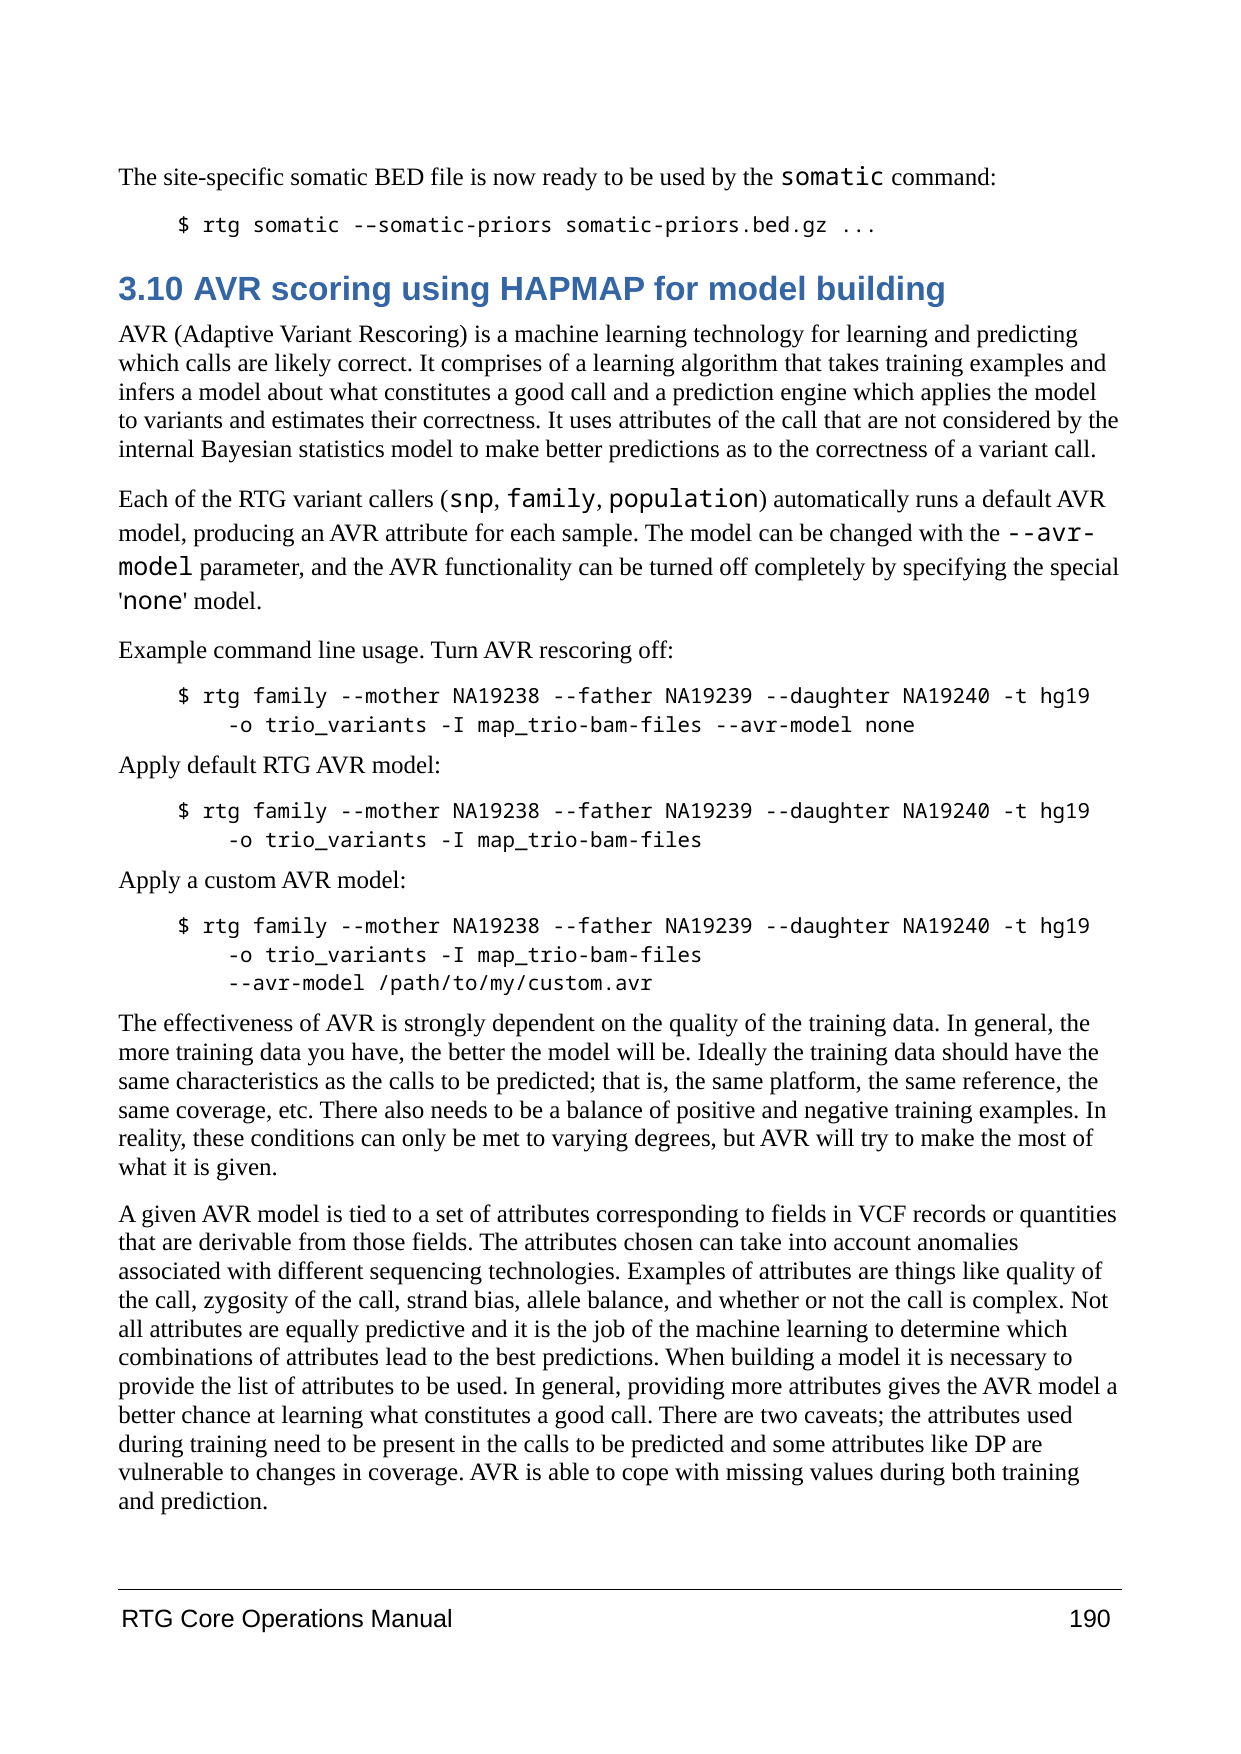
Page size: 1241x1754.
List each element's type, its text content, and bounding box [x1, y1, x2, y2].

text $ rtg family --mother NA19238 --father NA19239 --daughter NA19240 -t hg19 [177, 796, 1122, 825]
text A given AVR model is tied to a set of attributes corresponding to fields in VCF records or quantities that are derivable from those fields. The attributes chosen can take into account anomalies associated with different sequencing technologies. Examples of attributes are things like quality of the call, zygosity of the call, strand bias, allele balance, and whether or not the call is complex. Not all attributes are equally predictive and it is the job of the machine learning to determine which combinations of attributes lead to the best predictions. When building a model it is necessary to provide the list of attributes to be used. In general, providing more attributes gives the AVR model a better chance at learning what constitutes a good call. There are two caveats; the attributes used during training need to be present in the calls to be predicted and some attributes like DP are vulnerable to changes in coverage. AVR is able to cope with missing values during both training and prediction. [118, 1199, 1122, 1515]
text -o trio_variants -I map_trio-bam-files [177, 825, 1122, 853]
text -o trio_variants -I map_trio-bam-files --avr-model none [177, 710, 1122, 738]
text Example command line usage. Turn AVR rescoring off: [118, 635, 1122, 663]
text AVR (Adaptive Variant Rescoring) is a machine learning technology for learning and predicting which calls are likely correct. It comprises of a learning algorithm that takes training examples and infers a model about what constitutes a good call and a prediction engine which applies the model to variants and estimates their correctness. It uses attributes of the call that are not considered by the internal Bayesian statistics model to make better predictions as to the correctness of a variant call. [118, 319, 1122, 463]
text $ rtg somatic -–somatic-priors somatic-priors.bed.gz ... [177, 210, 1122, 239]
text $ rtg family --mother NA19238 --father NA19239 --daughter NA19240 -t hg19 [177, 681, 1122, 710]
text $ rtg family --mother NA19238 --father NA19239 --daughter NA19240 -t hg19 [177, 911, 1122, 940]
text --avr-model /path/to/my/custom.avr [177, 968, 1122, 997]
text Each of the RTG variant callers (snp, family, population) automatically runs a default AVR model, producing an AVR attribute for each sample. The model can be changed with the --avr-model parameter, and the AVR functionality can be turned off completely by specifying the special 'none' model. [118, 481, 1122, 617]
text The effectiveness of AVR is strongly dependent on the quality of the training data. In general, the more training data you have, the better the model will be. Ideally the training data should have the same characteristics as the calls to be predicted; that is, the same platform, the same reference, the same coverage, etc. There also needs to be a balance of positive and negative training examples. In reality, these conditions can only be met to varying degrees, but AVR will try to make the most of what it is given. [118, 1008, 1122, 1181]
text Apply default RTG AVR model: [118, 750, 1122, 779]
text The site-specific somatic BED file is now ready to be used by the somatic command: [118, 159, 1122, 193]
subtitle AVR scoring using HAPMAP for model building [118, 268, 1122, 307]
text Apply a custom AVR model: [118, 865, 1122, 894]
text -o trio_variants -I map_trio-bam-files [177, 940, 1122, 968]
